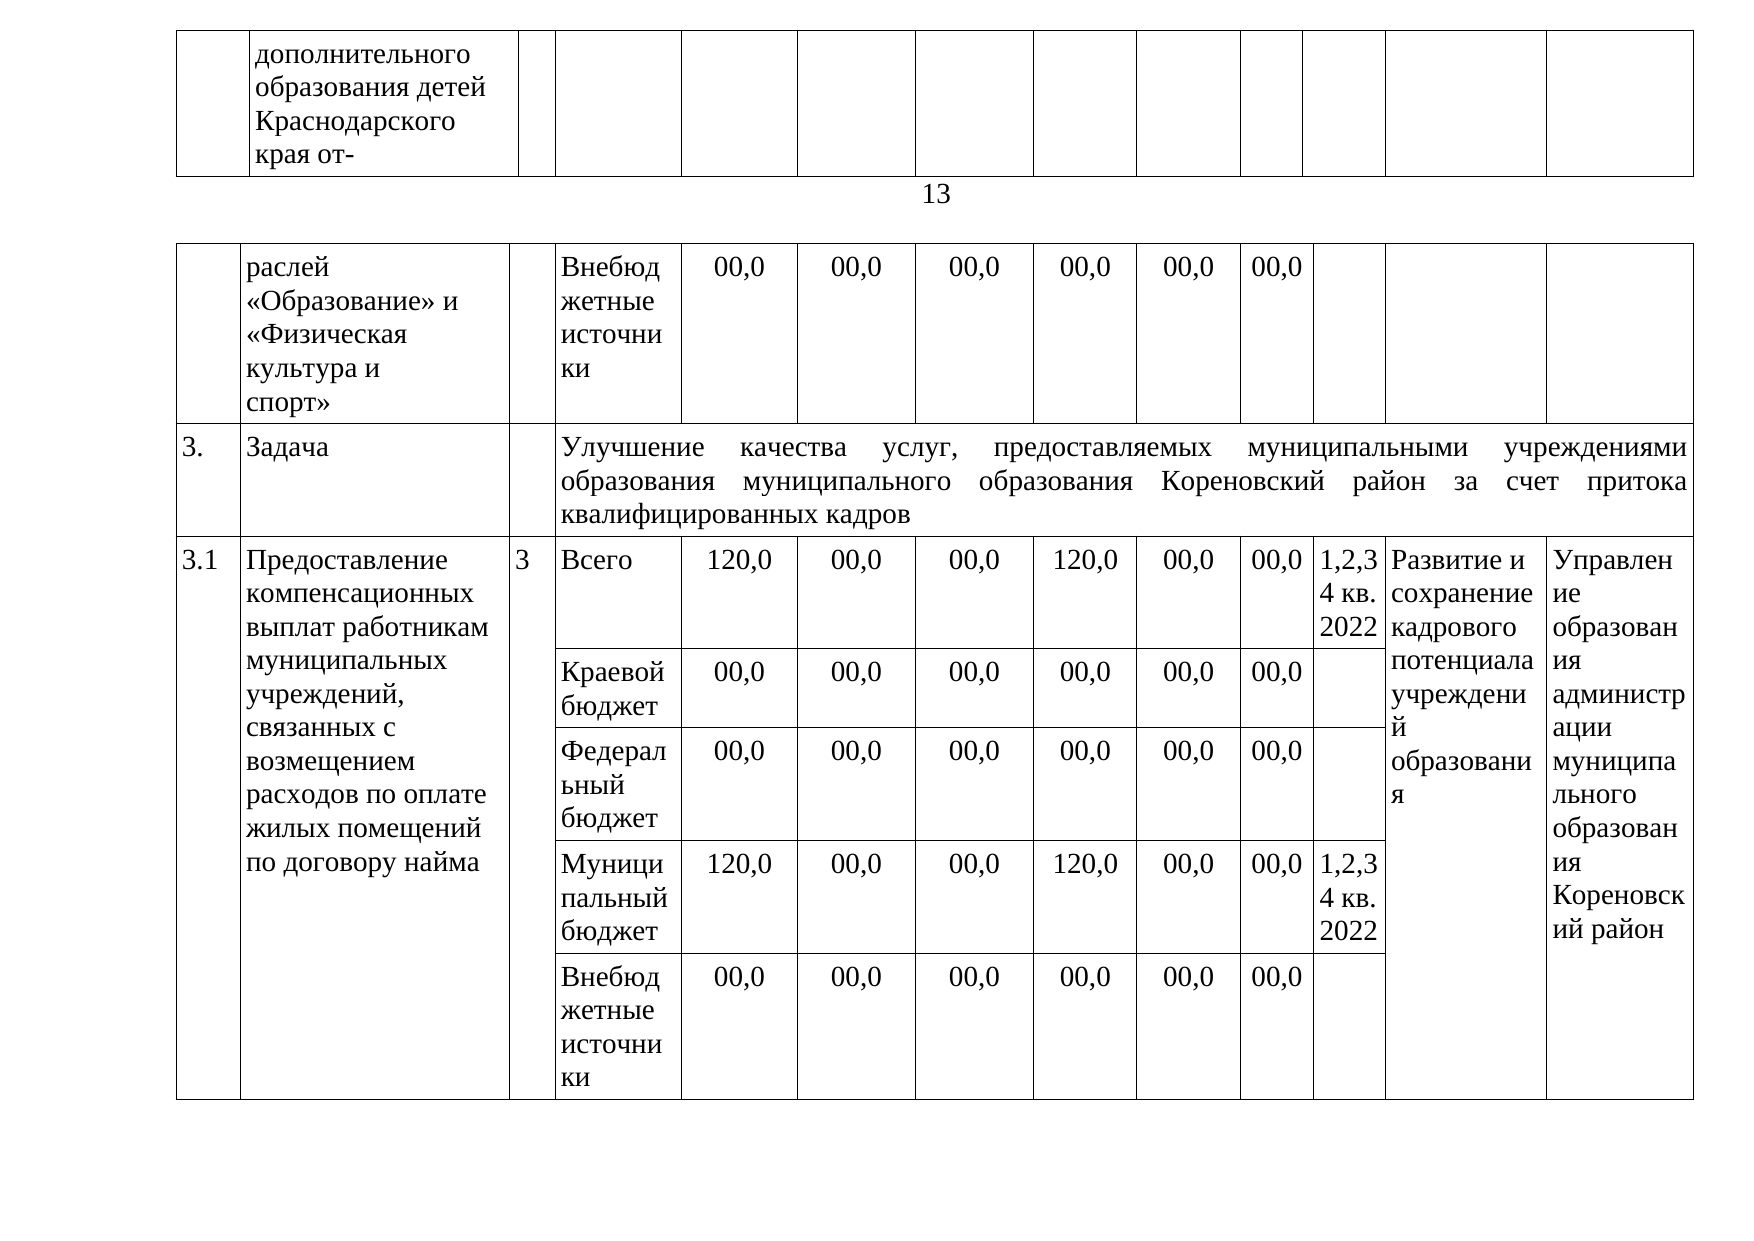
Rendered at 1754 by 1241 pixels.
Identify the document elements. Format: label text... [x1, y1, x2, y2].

table_header 00,0 [798, 244, 915, 423]
table_cell 00,0 [916, 728, 1033, 840]
table_cell [682, 31, 797, 176]
table_cell 00,0 [1241, 728, 1313, 840]
table_cell Муниципальный бюджет [556, 841, 681, 952]
table_cell 120,0 [682, 537, 797, 648]
table_cell 3.1 [177, 537, 240, 1099]
table_cell Улучшение качества услуг, предоставляемых муниципальными учреждениями образования муниципального образования Кореновский район за счет притока квалифицированных кадров [556, 424, 1693, 536]
table_cell [798, 31, 915, 176]
table_cell 00,0 [1241, 954, 1313, 1099]
table_cell 00,0 [1241, 649, 1313, 727]
table_header 00,0 [682, 244, 797, 423]
table_cell 00,0 [916, 537, 1033, 648]
table_cell 00,0 [1241, 841, 1313, 952]
table_cell 00,0 [1034, 954, 1136, 1099]
table_cell 00,0 [1137, 841, 1240, 952]
table_cell 00,0 [916, 649, 1033, 727]
table_cell [1314, 954, 1385, 1099]
table_header [1386, 244, 1546, 423]
table_cell 3 [510, 537, 555, 1099]
table_cell Краевой бюджет [556, 649, 681, 727]
table_cell Внебюджетные источники [556, 954, 681, 1099]
table_cell 00,0 [798, 649, 915, 727]
table_cell 00,0 [916, 841, 1033, 952]
table_cell 00,0 [1137, 728, 1240, 840]
table_cell Федеральный бюджет [556, 728, 681, 840]
table_cell [1034, 31, 1136, 176]
table_cell 00,0 [916, 954, 1033, 1099]
text 13 [177, 176, 1695, 210]
table_cell Всего [556, 537, 681, 648]
table_cell 00,0 [1137, 954, 1240, 1099]
table_cell 00,0 [1137, 649, 1240, 727]
table_cell 00,0 [1137, 537, 1240, 648]
table_cell 120,0 [682, 841, 797, 952]
table_header 00,0 [1137, 244, 1240, 423]
table_cell Задача [241, 424, 509, 536]
table_cell 00,0 [798, 954, 915, 1099]
table_header 00,0 [1241, 244, 1313, 423]
table_cell 00,0 [682, 649, 797, 727]
table_cell 00,0 [1034, 649, 1136, 727]
table_cell [1137, 31, 1240, 176]
table_cell [1314, 649, 1385, 727]
table_header 00,0 [916, 244, 1033, 423]
table_cell Развитие и сохранение кадрового потенциала учреждений образования [1386, 537, 1546, 1099]
table_cell 00,0 [682, 728, 797, 840]
table_cell Управление образования администрации муниципального образования Кореновский район [1547, 537, 1693, 1099]
table_cell 00,0 [1034, 728, 1136, 840]
table_header [510, 244, 555, 423]
table_header [1547, 244, 1693, 423]
table_cell [1303, 31, 1385, 176]
table_cell 00,0 [682, 954, 797, 1099]
table_cell 00,0 [1241, 537, 1313, 648]
table_cell 3. [177, 424, 240, 536]
table_header [177, 244, 240, 423]
table_cell 00,0 [798, 841, 915, 952]
table_cell [510, 424, 555, 536]
table_cell [1241, 31, 1302, 176]
table_cell [916, 31, 1033, 176]
table_header Внебюджетные источники [556, 244, 681, 423]
table_header [1314, 244, 1385, 423]
table_cell 1,2,34 кв. 2022 [1314, 841, 1385, 952]
table_cell [1314, 728, 1385, 840]
table_cell 1,2,34 кв. 2022 [1314, 537, 1385, 648]
table_cell Предоставление компенсационных выплат работникам муниципальных учреждений, связанных с возмещением расходов по оплате жилых помещений по договору найма [241, 537, 509, 1099]
table_cell 120,0 [1034, 841, 1136, 952]
table_cell 120,0 [1034, 537, 1136, 648]
table_cell [556, 31, 681, 176]
table_header раслей «Образование» и «Физическая культура и спорт» [241, 244, 509, 423]
table_cell 00,0 [798, 537, 915, 648]
table_header 00,0 [1034, 244, 1136, 423]
table_cell 00,0 [798, 728, 915, 840]
